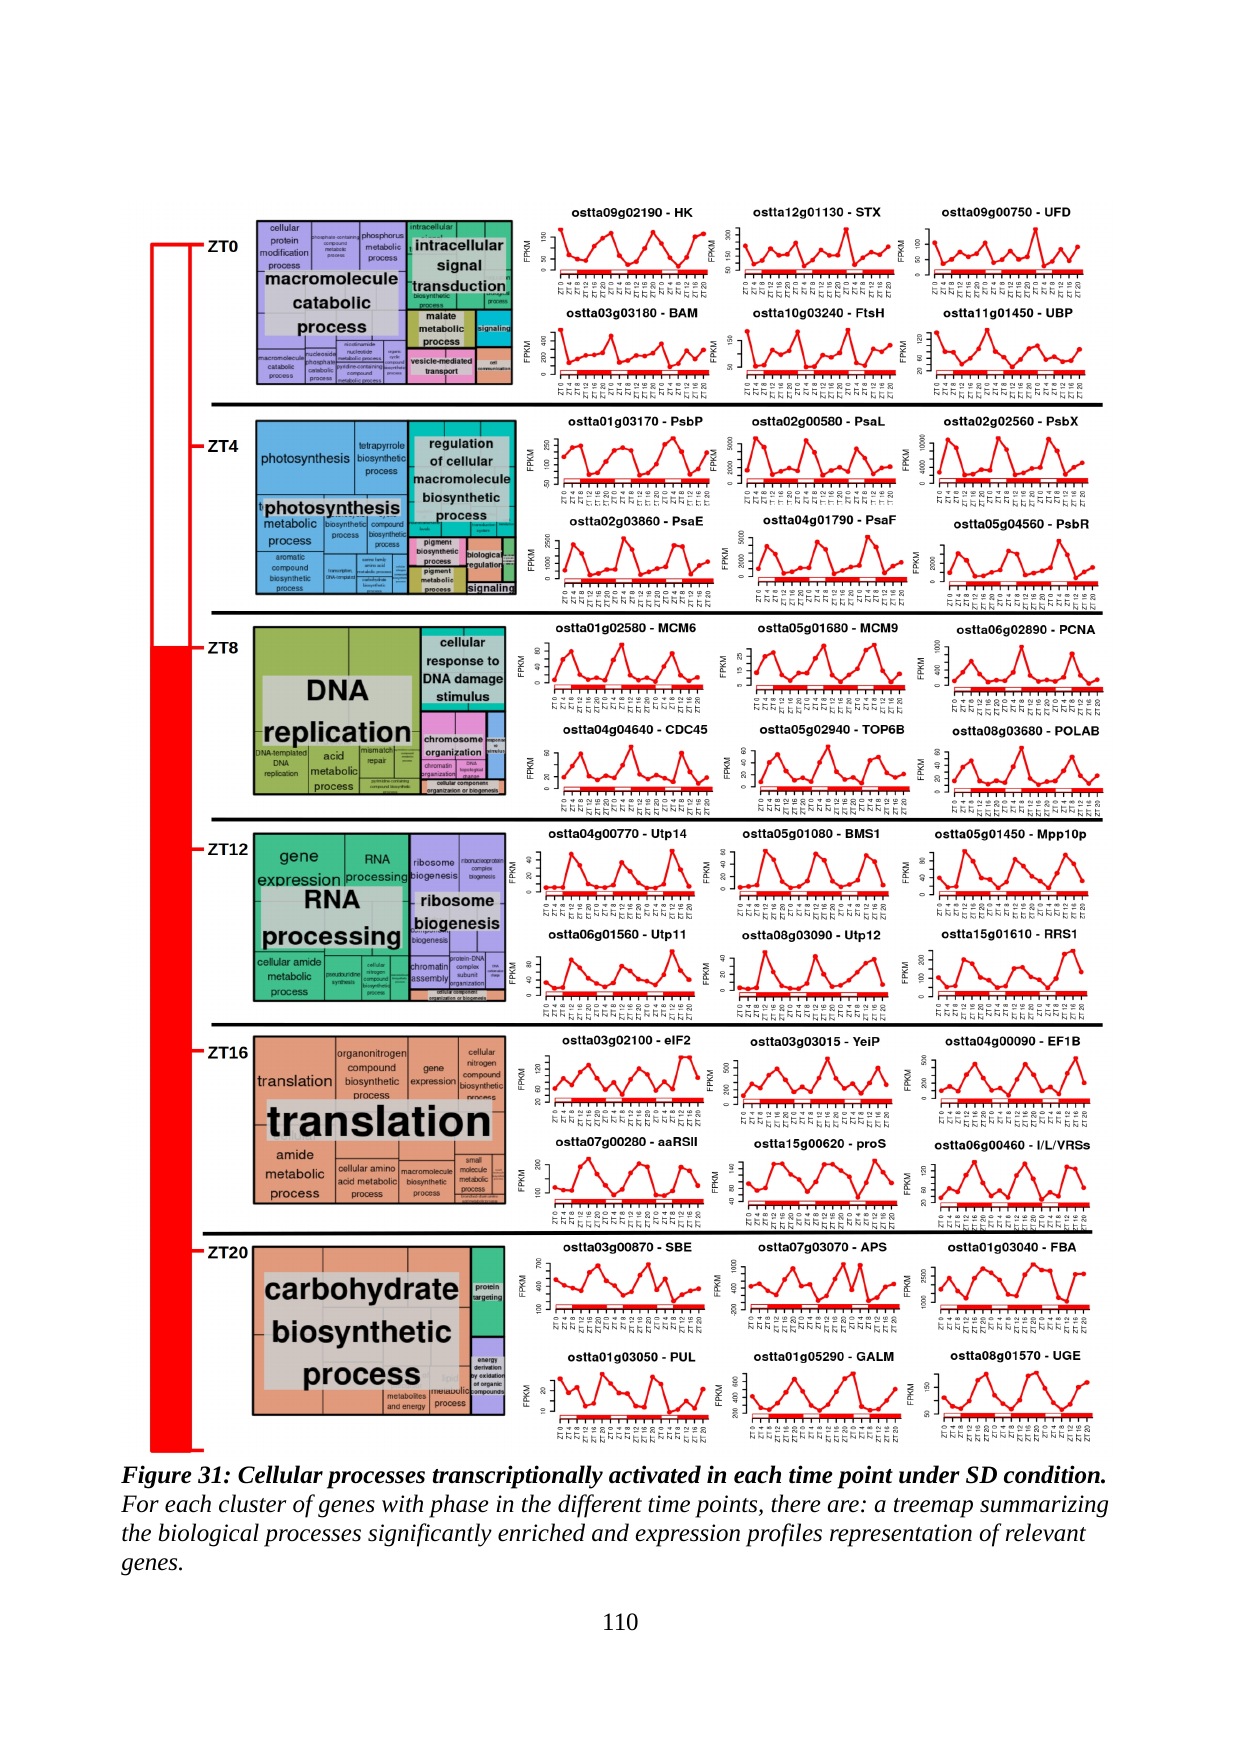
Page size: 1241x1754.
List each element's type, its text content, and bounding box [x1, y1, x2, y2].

text Figure 31: Cellular processes transcriptionally activated in each time point under SD condition. For each cluster of genes with phase in the different time points, there are: a treemap summarizing the biological processes significantly enriched and expression profiles representation of relevant genes. [121, 1461, 1113, 1576]
picture [121, 200, 1113, 1461]
